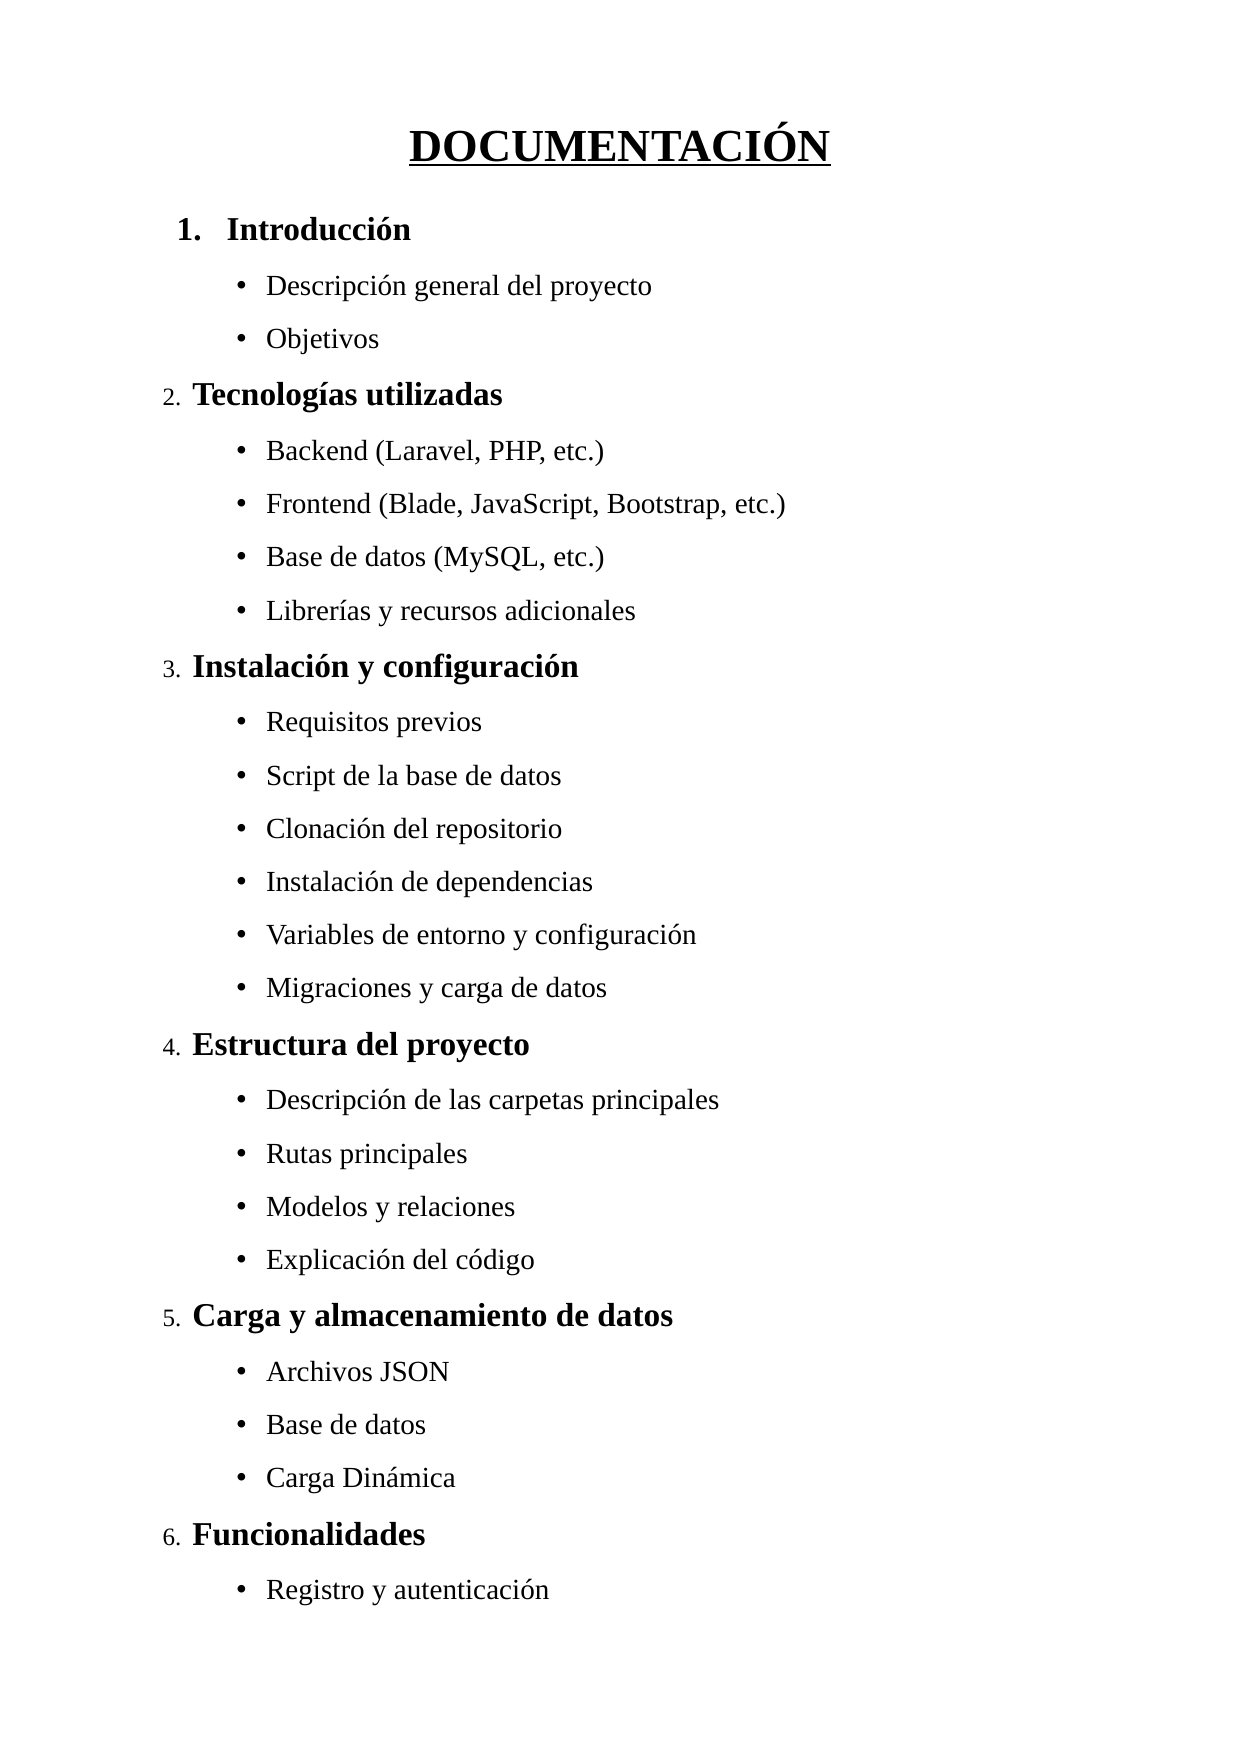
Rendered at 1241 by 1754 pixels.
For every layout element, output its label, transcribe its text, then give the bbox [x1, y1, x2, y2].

list Tecnologías utilizadas [162, 374, 1122, 413]
list Modelos y relaciones [236, 1189, 1122, 1223]
text DOCUMENTACIÓN [118, 118, 1122, 171]
list Funcionalidades [162, 1514, 1122, 1552]
list Frontend (Blade, JavaScript, Bootstrap, etc.) [236, 486, 1122, 520]
text 1. Introducción [118, 209, 1122, 247]
list Backend (Laravel, PHP, etc.) [236, 433, 1122, 467]
list Explicación del código [236, 1242, 1122, 1276]
list Script de la base de datos [236, 758, 1122, 791]
list Carga y almacenamiento de datos [162, 1295, 1122, 1334]
list Archivos JSON [236, 1354, 1122, 1388]
list Descripción general del proyecto [236, 268, 1122, 301]
list Instalación y configuración [162, 646, 1122, 684]
list Estructura del proyecto [162, 1024, 1122, 1062]
list Migraciones y carga de datos [236, 971, 1122, 1004]
list Requisitos previos [236, 704, 1122, 738]
list Instalación de dependencias [236, 864, 1122, 898]
list Carga Dinámica [236, 1461, 1122, 1494]
list Descripción de las carpetas principales [236, 1082, 1122, 1116]
list Registro y autenticación [236, 1572, 1122, 1606]
list Rutas principales [236, 1136, 1122, 1169]
list Objetivos [236, 321, 1122, 355]
list Base de datos (MySQL, etc.) [236, 539, 1122, 573]
list Librerías y recursos adicionales [236, 593, 1122, 626]
list Clonación del repositorio [236, 811, 1122, 844]
list Base de datos [236, 1407, 1122, 1441]
list Variables de entorno y configuración [236, 917, 1122, 951]
